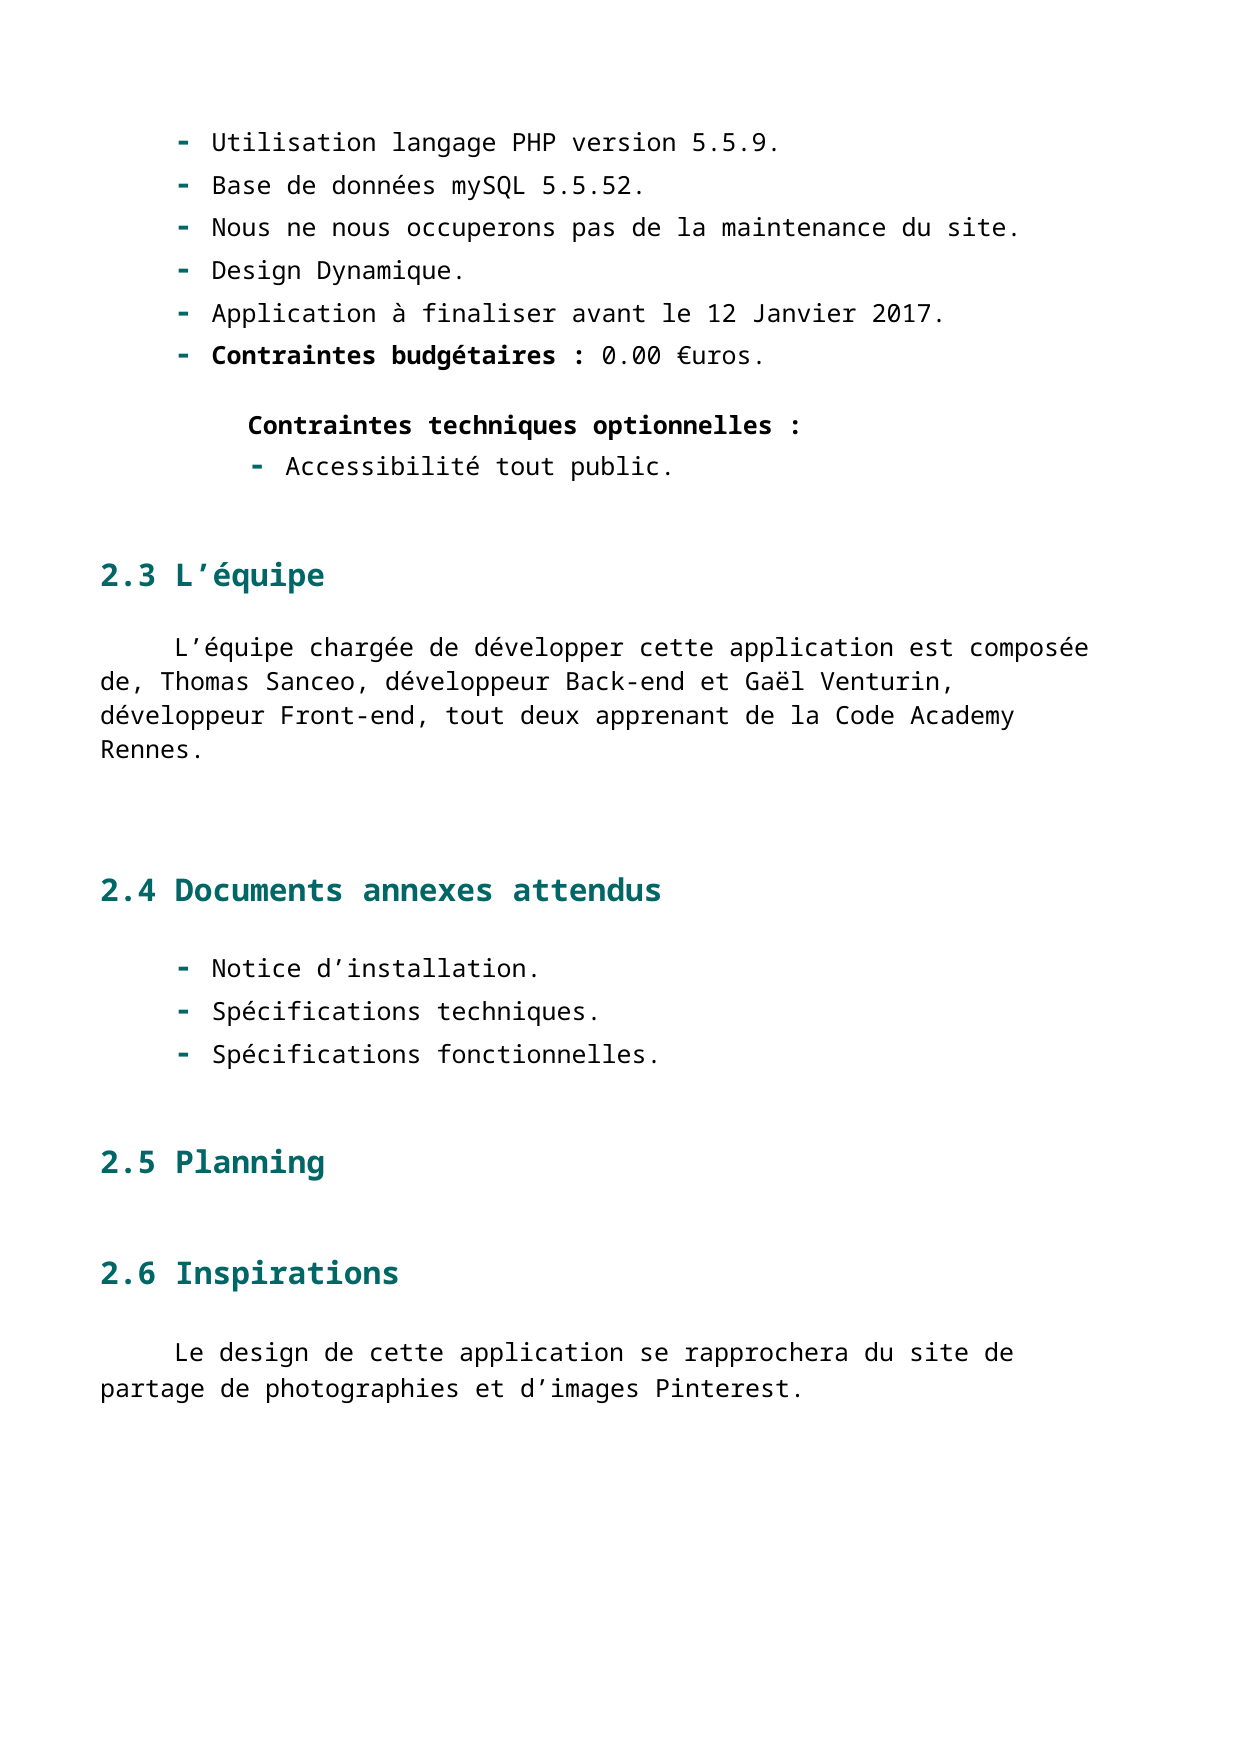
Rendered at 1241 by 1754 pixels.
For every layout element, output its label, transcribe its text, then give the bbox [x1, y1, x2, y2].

text - Application à finaliser avant le 12 Janvier 2017. [100, 288, 1123, 331]
text - Design Dynamique. [100, 246, 1123, 288]
text - Notice d’installation. [100, 944, 1123, 987]
text - Utilisation langage PHP version 5.5.9. [100, 118, 1123, 161]
text 2.6 Inspirations [100, 1251, 1123, 1294]
text - Contraintes budgétaires : 0.00 €uros. [100, 331, 1123, 374]
text Le design de cette application se rapprochera du site de partage de photographies et d’images Pinterest. [100, 1328, 1123, 1404]
text 2.3 L’équipe [100, 553, 1123, 595]
text 2.4 Documents annexes attendus [100, 868, 1123, 910]
text Contraintes techniques optionnelles : [100, 408, 1123, 442]
text - Spécifications techniques. [100, 987, 1123, 1029]
text - Base de données mySQL 5.5.52. [100, 161, 1123, 203]
text 2.5 Planning [100, 1140, 1123, 1183]
text - Accessibilité tout public. [100, 442, 1123, 484]
text L’équipe chargée de développer cette application est composée de, Thomas Sanceo, développeur Back-end et Gaël Venturin, développeur Front-end, tout deux apprenant de la Code Academy Rennes. [100, 629, 1123, 766]
text - Nous ne nous occuperons pas de la maintenance du site. [100, 203, 1123, 246]
text - Spécifications fonctionnelles. [100, 1029, 1123, 1072]
